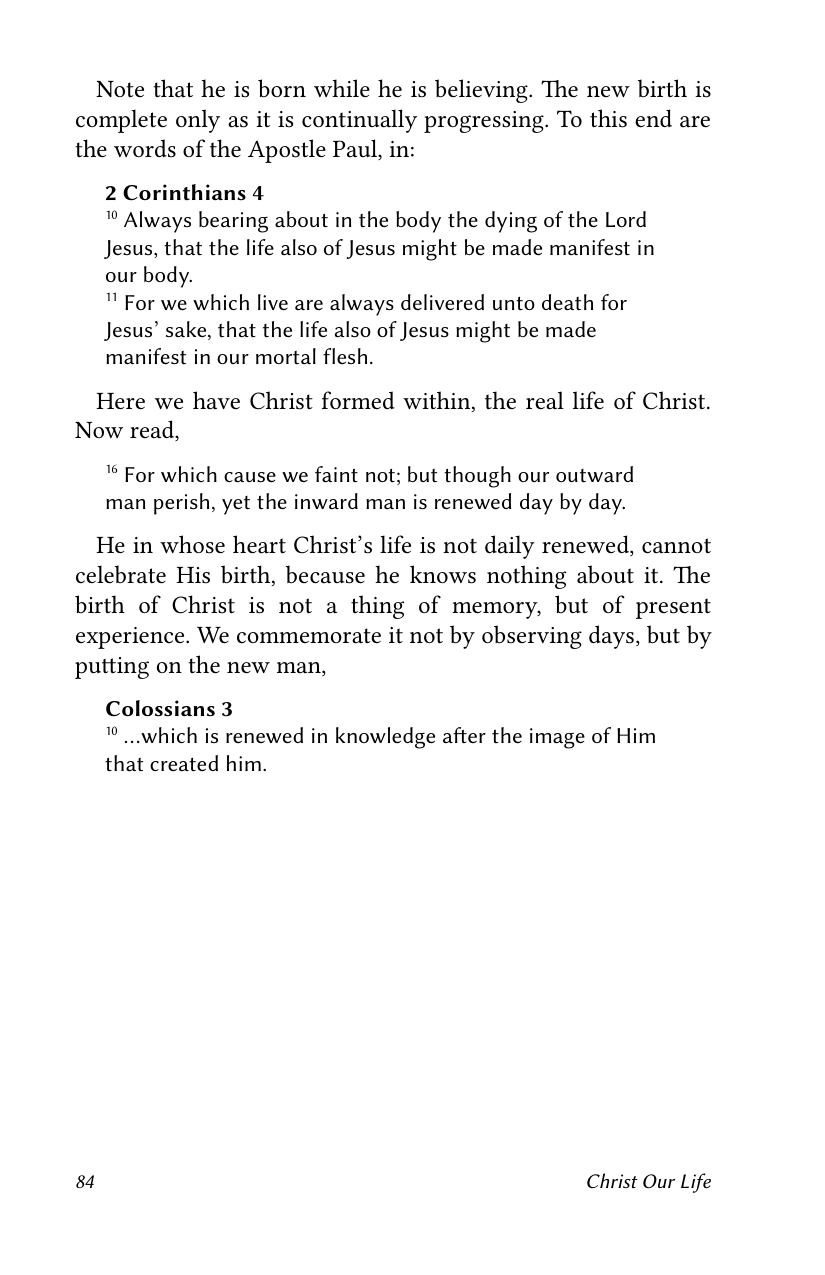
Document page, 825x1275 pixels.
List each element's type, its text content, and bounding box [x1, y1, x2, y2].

text Here we have Christ formed within, the real life of Christ. Now read, [75, 387, 712, 445]
text Note that he is born while he is believing. The new birth is complete only as it is continually progressing. To this end are the words of the Apostle Paul, in: [75, 75, 712, 163]
text 10 Always bearing about in the body the dying of the Lord Jesus, that the life also of Jesus might be made manifest in our body. [105, 207, 682, 288]
text 2 Corinthians 4 [105, 180, 712, 206]
text He in whose heart Christ’s life is not daily renewed, cannot celebrate His birth, because he knows nothing about it. The birth of Christ is not a thing of memory, but of present experience. We commemorate it not by observing days, but by putting on the new man, [75, 531, 712, 679]
text 10 ...which is renewed in knowledge after the image of Him that created him. [105, 723, 682, 777]
text 16 For which cause we faint not; but though our outward man perish, yet the inward man is renewed day by day. [105, 461, 682, 515]
text 11 For we which live are always delivered unto death for Jesus’ sake, that the life also of Jesus might be made manifest in our mortal flesh. [105, 289, 682, 370]
text Colossians 3 [105, 696, 712, 722]
